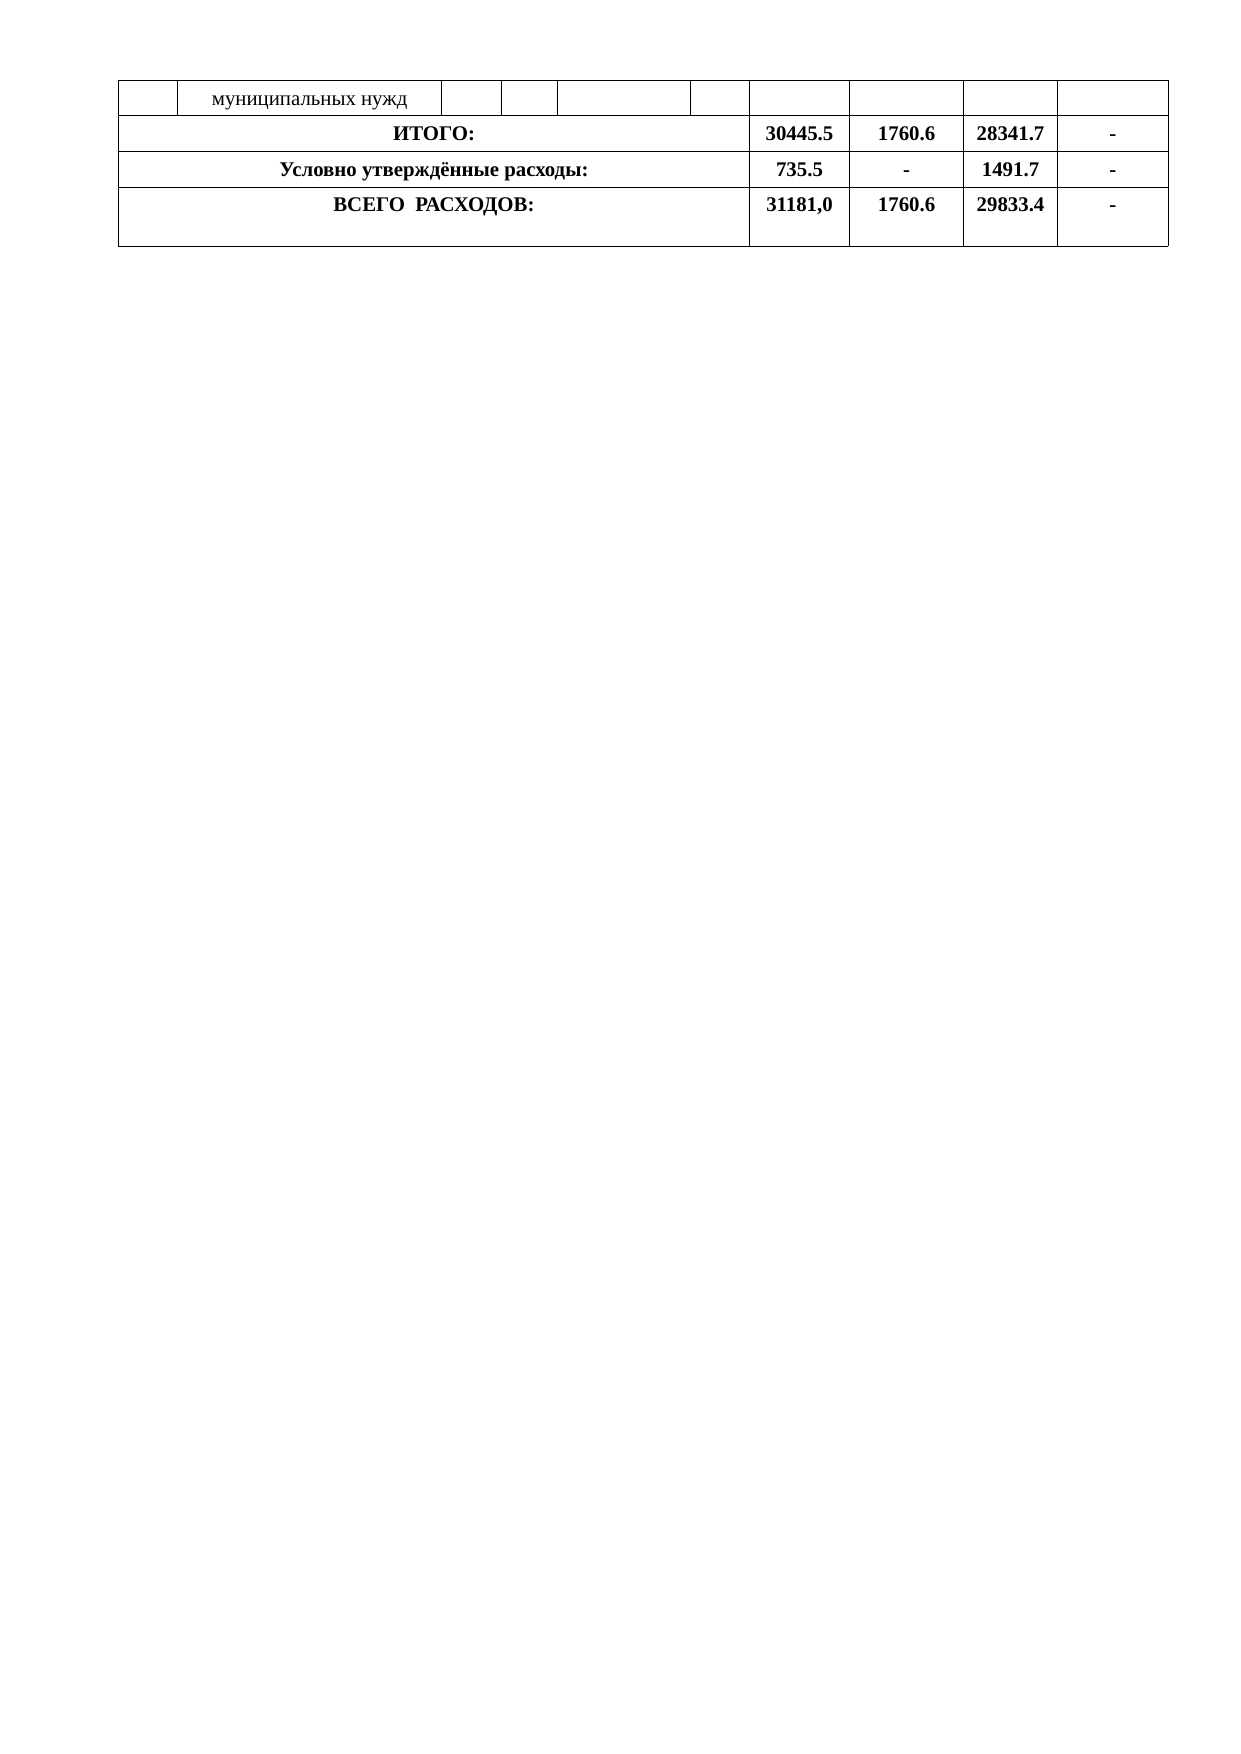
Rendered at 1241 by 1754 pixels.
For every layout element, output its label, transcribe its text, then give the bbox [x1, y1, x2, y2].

table_cell [442, 81, 501, 115]
table_cell 29833,4 [964, 188, 1057, 246]
table_cell ИТОГО: [119, 116, 749, 151]
table_cell 31181,0 [750, 188, 849, 246]
table_cell ВСЕГО РАСХОДОВ: [119, 188, 749, 246]
table_cell - [1058, 188, 1168, 246]
table_cell Условно утверждённые расходы: [119, 152, 749, 187]
table_cell - [1058, 81, 1168, 115]
table_cell муниципальных нужд [178, 81, 441, 115]
table_cell - [850, 152, 963, 187]
table_cell 1760,6 [850, 116, 963, 151]
table_cell [750, 81, 849, 115]
table_cell 30445,5 [750, 116, 849, 151]
table_cell - [1058, 116, 1168, 151]
table_cell [502, 81, 557, 115]
table_cell 28341,7 [964, 116, 1057, 151]
table_cell [119, 81, 177, 115]
table_cell 735,5 [750, 152, 849, 187]
table_cell 1491,7 [964, 152, 1057, 187]
table_cell [558, 81, 690, 115]
table_cell [691, 81, 749, 115]
table_cell [964, 81, 1057, 115]
table_cell 1760,6 [850, 188, 963, 246]
table_cell - [1058, 152, 1168, 187]
table_cell - [850, 81, 963, 115]
